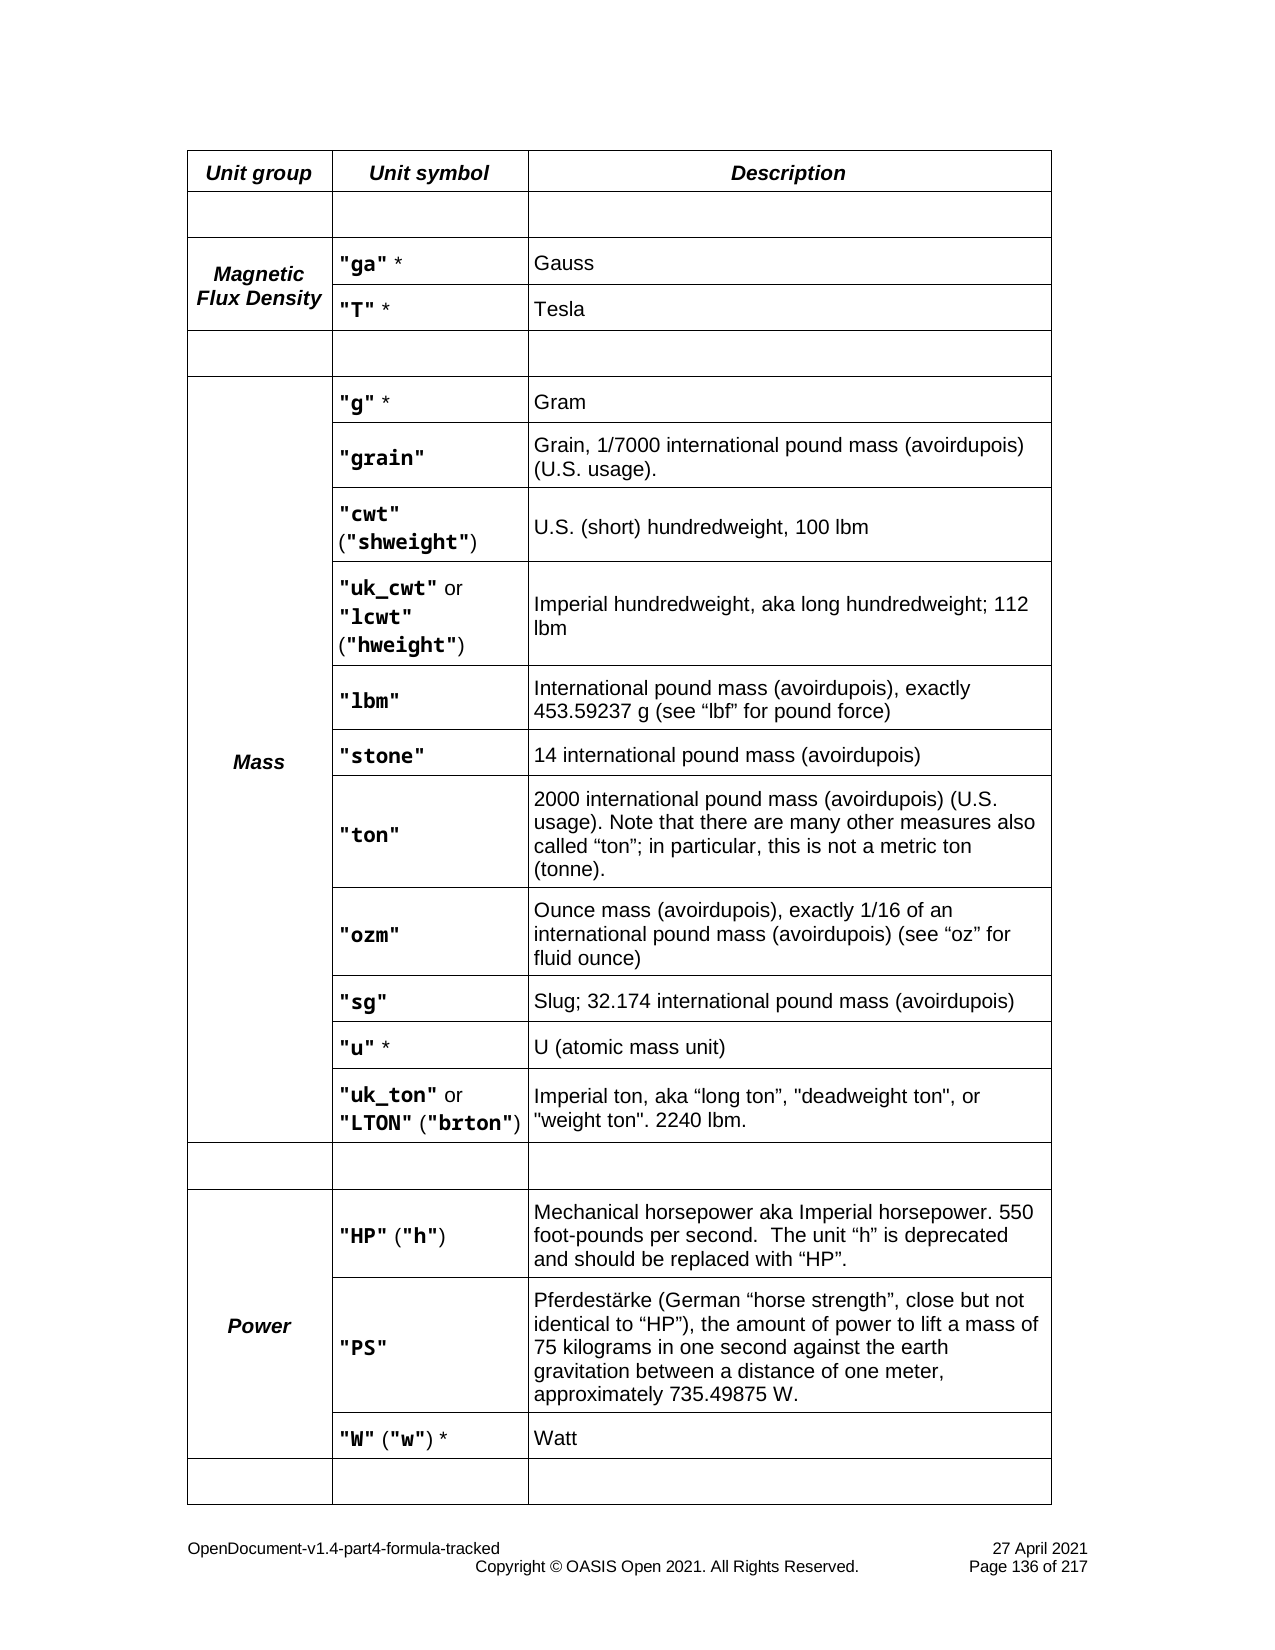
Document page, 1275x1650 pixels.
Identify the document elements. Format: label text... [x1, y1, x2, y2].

table_cell Pferdestärke (German “horse strength”, close but not identical to “HP”), the amount of power to lift a mass of 75 kilograms in one second against the earth gravitation between a distance of one meter, approximately 735.49875 W. [529, 1278, 1051, 1412]
table_cell Watt [529, 1413, 1051, 1458]
table_cell Mass [188, 377, 332, 1142]
table_cell Imperial ton, aka “long ton”, "deadweight ton", or "weight ton". 2240 lbm. [529, 1069, 1051, 1142]
table_cell "u" * [333, 1022, 528, 1068]
table_cell [188, 1459, 332, 1504]
table_cell [188, 192, 332, 237]
table_cell "ton" [333, 776, 528, 887]
table_cell [529, 192, 1051, 237]
table_cell [529, 1459, 1051, 1504]
table_cell [188, 331, 332, 376]
table_cell "PS" [333, 1278, 528, 1412]
table_header Unit group [188, 151, 332, 191]
table_header Unit symbol [333, 151, 528, 191]
table_cell [333, 331, 528, 376]
table_cell "cwt" ("shweight") [333, 488, 528, 561]
table_cell Gram [529, 377, 1051, 422]
table_cell [529, 1143, 1051, 1188]
table_cell Gauss [529, 238, 1051, 283]
table_cell Power [188, 1190, 332, 1458]
table_cell "W" ("w") * [333, 1413, 528, 1458]
table_cell [333, 192, 528, 237]
table_cell [188, 1143, 332, 1188]
table_cell "uk_cwt" or "lcwt" ("hweight") [333, 562, 528, 664]
table_cell "sg" [333, 976, 528, 1021]
table_cell [529, 331, 1051, 376]
table_cell "stone" [333, 730, 528, 775]
table_header Description [529, 151, 1051, 191]
table_cell "lbm" [333, 666, 528, 729]
table_cell International pound mass (avoirdupois), exactly 453.59237 g (see “lbf” for pound force) [529, 666, 1051, 729]
table_cell [333, 1143, 528, 1188]
table_cell "ozm" [333, 888, 528, 975]
table_cell [333, 1459, 528, 1504]
table_cell Grain, 1/7000 international pound mass (avoirdupois) (U.S. usage). [529, 423, 1051, 487]
table_cell 2000 international pound mass (avoirdupois) (U.S. usage). Note that there are many other measures also called “ton”; in particular, this is not a metric ton (tonne). [529, 776, 1051, 887]
table_cell Slug; 32.174 international pound mass (avoirdupois) [529, 976, 1051, 1021]
table_cell U.S. (short) hundredweight, 100 lbm [529, 488, 1051, 561]
table_cell Tesla [529, 285, 1051, 329]
table_cell Imperial hundredweight, aka long hundredweight; 112 lbm [529, 562, 1051, 664]
table_cell "T" * [333, 285, 528, 329]
table_cell U (atomic mass unit) [529, 1022, 1051, 1068]
table_cell Mechanical horsepower aka Imperial horsepower. 550 foot-pounds per second. The unit “h” is deprecated and should be replaced with “HP”. [529, 1190, 1051, 1277]
table_cell "ga" * [333, 238, 528, 283]
table_cell Ounce mass (avoirdupois), exactly 1/16 of an international pound mass (avoirdupois) (see “oz” for fluid ounce) [529, 888, 1051, 975]
table_cell "g" * [333, 377, 528, 422]
table_cell "uk_ton" or "LTON" ("brton") [333, 1069, 528, 1142]
table_cell 14 international pound mass (avoirdupois) [529, 730, 1051, 775]
table_cell Magnetic Flux Density [188, 238, 332, 329]
table_cell "grain" [333, 423, 528, 487]
table_cell "HP" ("h") [333, 1190, 528, 1277]
